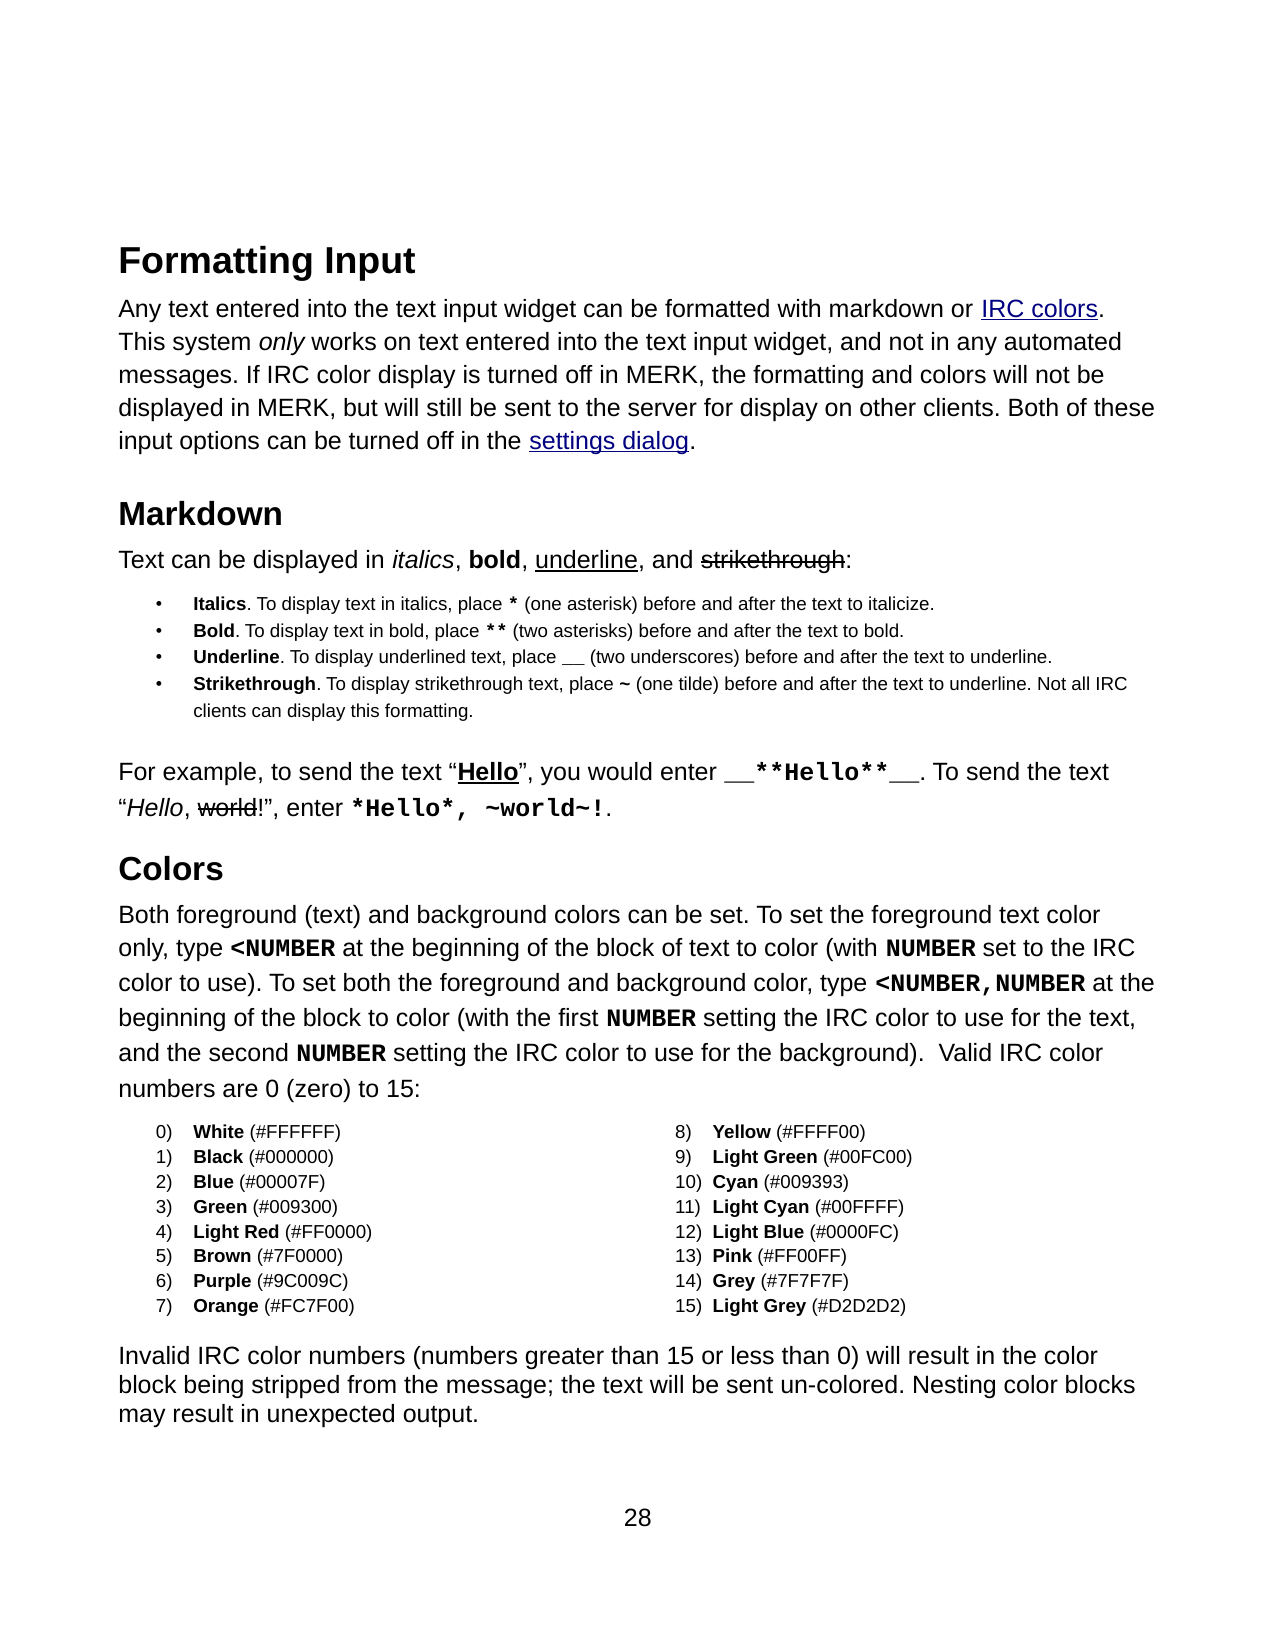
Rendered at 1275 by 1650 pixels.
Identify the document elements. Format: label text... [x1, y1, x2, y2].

text Any text entered into the text input widget can be formatted with markdown or IRC colors. This system only works on text entered into the text input widget, and not in any automated messages. If IRC color display is turned off in MERK, the formatting and colors will not be displayed in MERK, but will still be sent to the server for display on other clients. Both of these input options can be turned off in the settings dialog. [118, 294, 1157, 455]
list Cyan (#009393) [675, 1171, 1157, 1192]
list Underline. To display underlined text, place __ (two underscores) before and after the text to underline. [156, 646, 1157, 669]
text For example, to send the text “Hello”, you would enter __**Hello**__. To send the text “Hello, world!”, enter *Hello*, ~world~!. [118, 724, 1157, 823]
list Light Green (#00FC00) [675, 1146, 1157, 1168]
list Pink (#FF00FF) [675, 1245, 1157, 1267]
list Italics. To display text in italics, place * (one asterisk) before and after the text to italicize. [156, 593, 1157, 616]
list Orange (#FC7F00) [156, 1295, 637, 1316]
list Strikethrough. To display strikethrough text, place ~ (one tilde) before and after the text to underline. Not all IRC clients can display this formatting. [156, 673, 1157, 721]
text Both foreground (text) and background colors can be set. To set the foreground text color only, type <NUMBER at the beginning of the block of text to color (with NUMBER set to the IRC color to use). To set both the foreground and background color, type <NUMBER,NUMBER at the beginning of the block to color (with the first NUMBER setting the IRC color to use for the text, and the second NUMBER setting the IRC color to use for the background). Valid IRC color numbers are 0 (zero) to 15: [118, 900, 1157, 1102]
list Brown (#7F0000) [156, 1245, 637, 1267]
subtitle Colors [118, 849, 1157, 887]
list Bold. To display text in bold, place ** (two asterisks) before and after the text to bold. [156, 620, 1157, 643]
list Yellow (#FFFF00) [675, 1121, 1157, 1143]
list Blue (#00007F) [156, 1171, 637, 1192]
list Black (#000000) [156, 1146, 637, 1168]
list Light Blue (#0000FC) [675, 1220, 1157, 1242]
list Purple (#9C009C) [156, 1270, 637, 1292]
list Light Grey (#D2D2D2) [675, 1295, 1157, 1316]
text Invalid IRC color numbers (numbers greater than 15 or less than 0) will result in the color block being stripped from the message; the text will be sent un-colored. Nesting color blocks may result in unexpected output. [118, 1341, 1157, 1427]
list Light Cyan (#00FFFF) [675, 1196, 1157, 1217]
list Light Red (#FF0000) [156, 1220, 637, 1242]
list Green (#009300) [156, 1196, 637, 1217]
list Grey (#7F7F7F) [675, 1270, 1157, 1292]
list White (#FFFFFF) [156, 1121, 637, 1143]
text Text can be displayed in italics, bold, underline, and strikethrough: [118, 545, 1157, 574]
subtitle Formatting Input [118, 238, 1157, 281]
subtitle Markdown [118, 494, 1157, 533]
